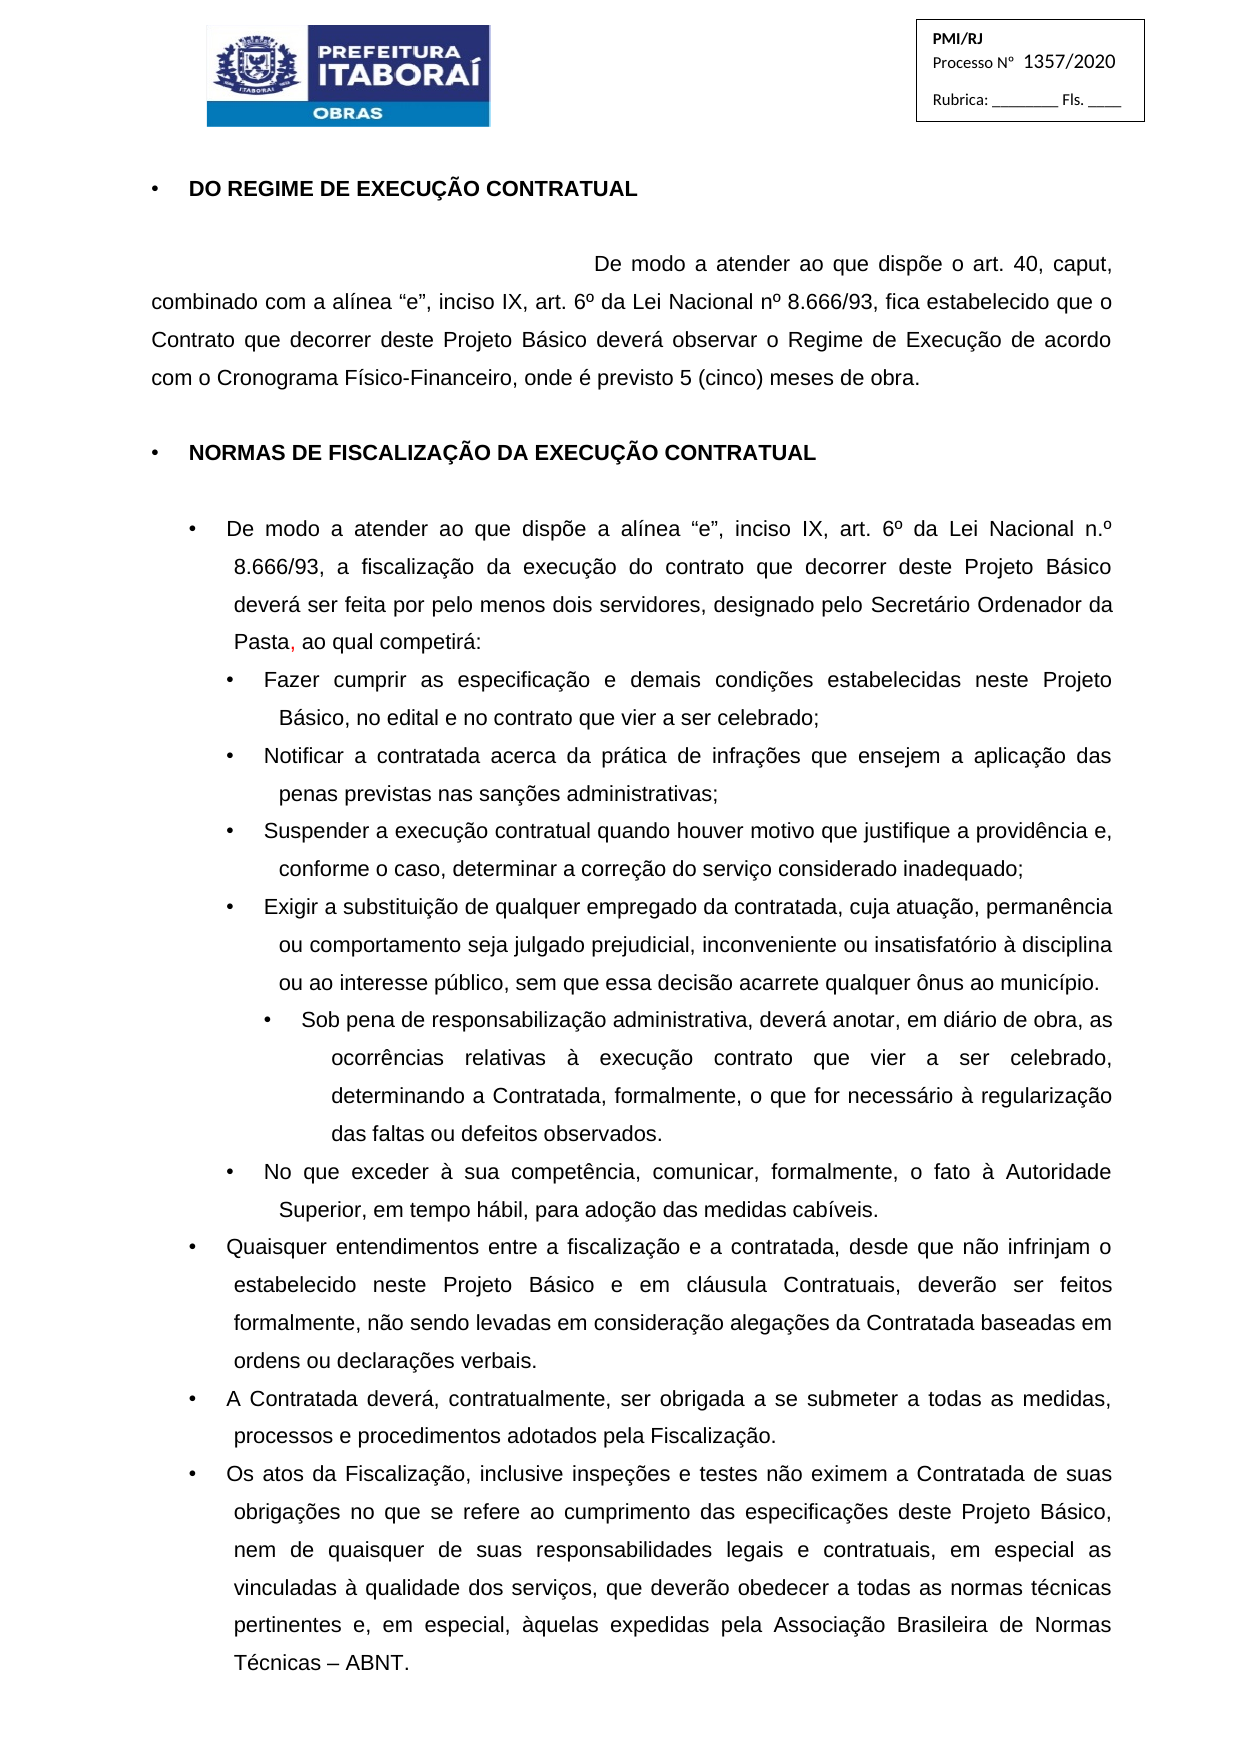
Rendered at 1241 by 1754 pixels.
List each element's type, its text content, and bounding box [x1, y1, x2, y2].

picture [386, 108, 479, 122]
text De modo a atender ao que dispõe o art. 40, caput, combinado com a alínea “e”, inciso IX, art. 6º da Lei Nacional nº 8.666/93, fica estabelecido que o Contrato que decorrer deste Projeto Básico deverá observar o Regime de Execução de acordo com o Cronograma Físico-Financeiro, onde é previsto 5 (cinco) meses de obra. [151, 251, 1113, 390]
list Notificar a contratada acerca da prática de infrações que ensejem a aplicação das penas previstas nas sanções administrativas; [226, 743, 1113, 806]
list NORMAS DE FISCALIZAÇÃO DA EXECUÇÃO CONTRATUAL [151, 440, 1113, 465]
list Suspender a execução contratual quando houver motivo que justifique a providência e, conforme o caso, determinar a correção do serviço considerado inadequado; [226, 818, 1113, 881]
list De modo a atender ao que dispõe a alínea “e”, inciso IX, art. 6º da Lei Nacional n.º 8.666/93, a fiscalização da execução do contrato que decorrer deste Projeto Básico deverá ser feita por pelo menos dois servidores, designado pelo Secretário Ordenador da Pasta, ao qual competirá: [188, 516, 1113, 654]
list Os atos da Fiscalização, inclusive inspeções e testes não eximem a Contratada de suas obrigações no que se refere ao cumprimento das especificações deste Projeto Básico, nem de quaisquer de suas responsabilidades legais e contratuais, em especial as vinculadas à qualidade dos serviços, que deverão obedecer a todas as normas técnicas pertinentes e, em especial, àquelas expedidas pela Associação Brasileira de Normas Técnicas – ABNT. [188, 1461, 1113, 1675]
list Sob pena de responsabilização administrativa, deverá anotar, em diário de obra, as ocorrências relativas à execução contrato que vier a ser celebrado, determinando a Contratada, formalmente, o que for necessário à regularização das faltas ou defeitos observados. [263, 1007, 1113, 1146]
picture [206, 107, 310, 122]
list No que exceder à sua competência, comunicar, formalmente, o fato à Autoridade Superior, em tempo hábil, para adoção das medidas cabíveis. [226, 1159, 1113, 1222]
list Exigir a substituição de qualquer empregado da contratada, cuja atuação, permanência ou comportamento seja julgado prejudicial, inconveniente ou insatisfatório à disciplina ou ao interesse público, sem que essa decisão acarrete qualquer ônus ao município. [226, 894, 1113, 995]
list DO REGIME DE EXECUÇÃO CONTRATUAL [151, 176, 1113, 201]
list Fazer cumprir as especificação e demais condições estabelecidas neste Projeto Básico, no edital e no contrato que vier a ser celebrado; [226, 667, 1113, 730]
list A Contratada deverá, contratualmente, ser obrigada a se submeter a todas as medidas, processos e procedimentos adotados pela Fiscalização. [188, 1386, 1113, 1448]
list Quaisquer entendimentos entre a fiscalização e a contratada, desde que não infrinjam o estabelecido neste Projeto Básico e em cláusula Contratuais, deverão ser feitos formalmente, não sendo levadas em consideração alegações da Contratada baseadas em ordens ou declarações verbais. [188, 1234, 1113, 1373]
picture [206, 25, 491, 127]
